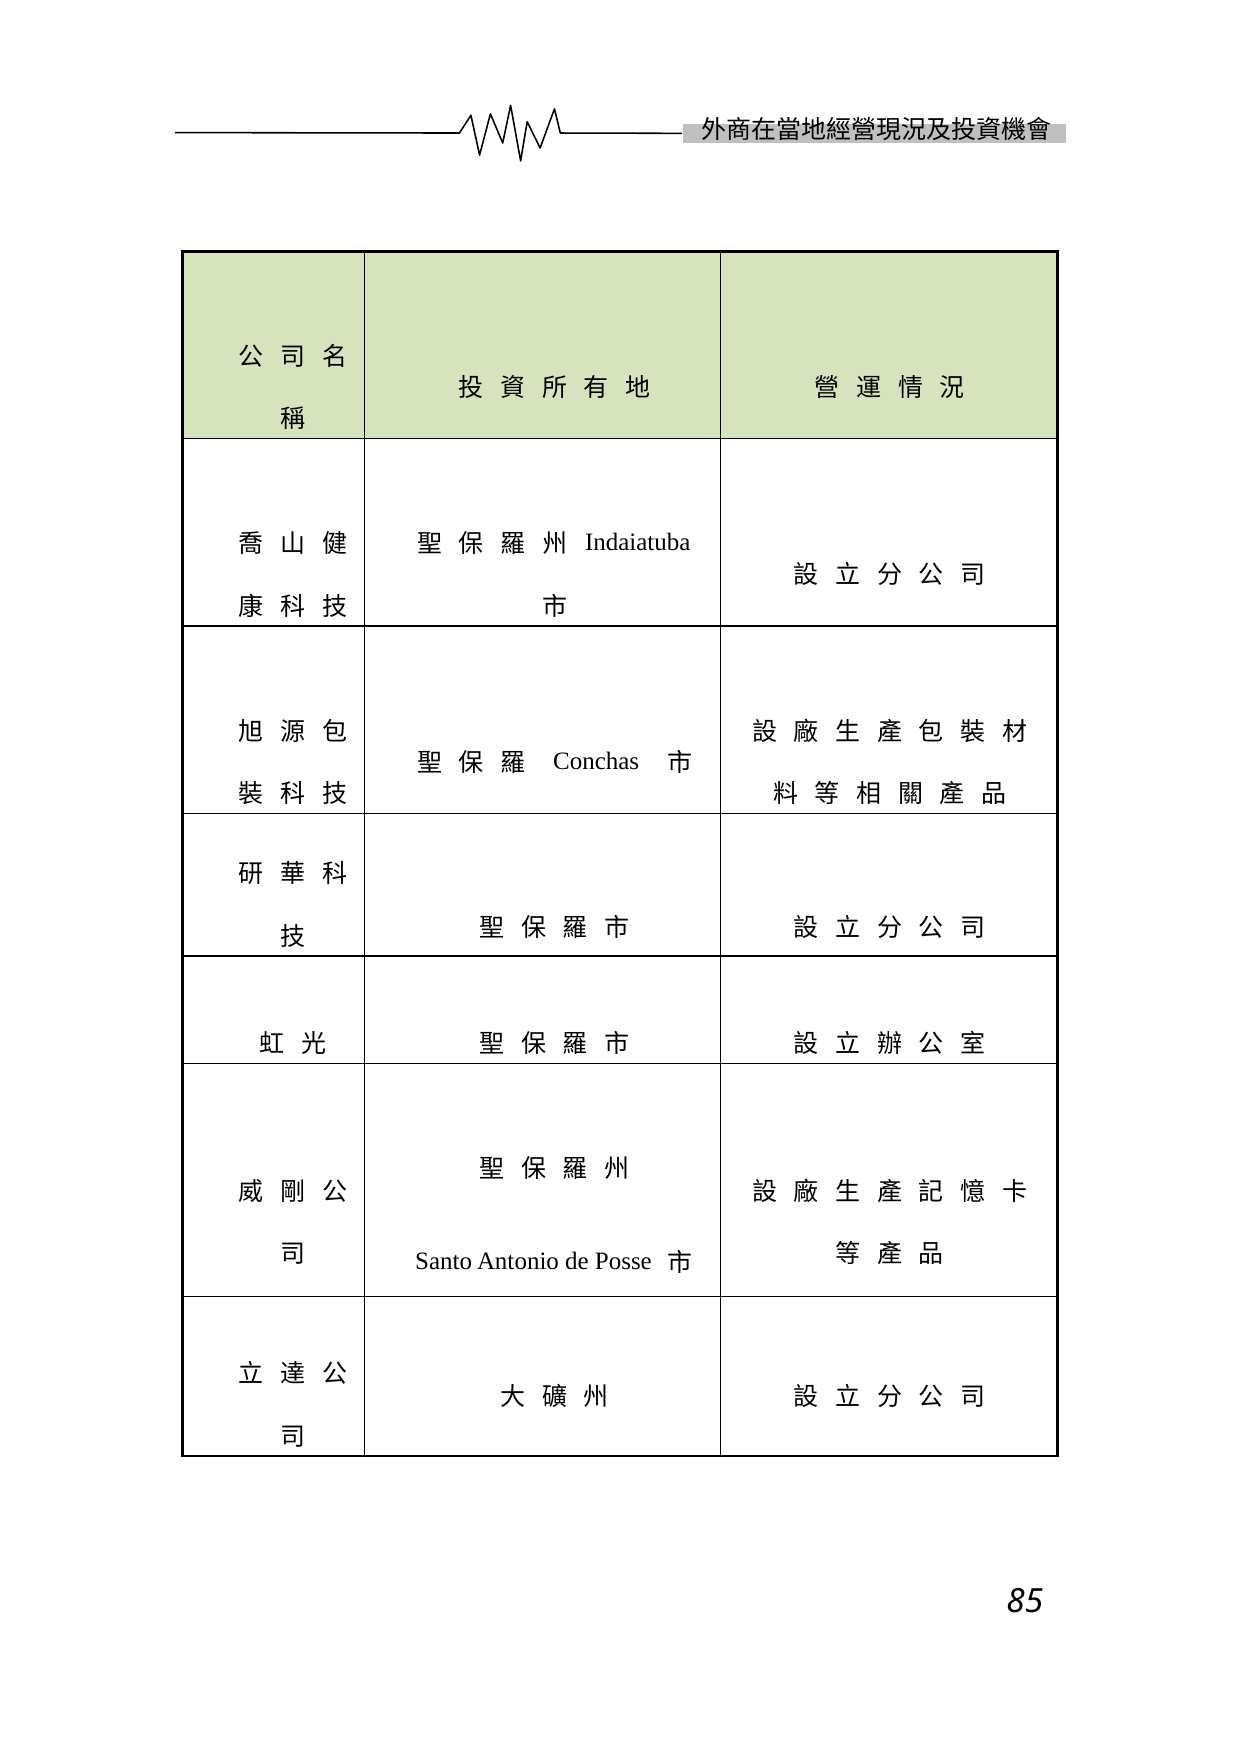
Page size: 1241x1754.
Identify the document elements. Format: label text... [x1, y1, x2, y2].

table_cell 虹光 [184, 957, 364, 1063]
table_header 公司名稱 [184, 253, 364, 438]
table_cell 旭源包裝科技 [184, 627, 364, 813]
table_header 營運情況 [721, 253, 1056, 438]
table_cell 設立辦公室 [721, 957, 1056, 1063]
table_cell 威剛公司 [184, 1064, 364, 1296]
table_cell 設立分公司 [721, 814, 1056, 955]
table_cell 聖保羅市 [365, 814, 720, 955]
table_cell 聖保羅Conchas市 [365, 627, 720, 813]
table_cell 立達公司 [184, 1297, 364, 1455]
table_cell 聖保羅州 Santo Antonio de Posse市 [365, 1064, 720, 1296]
table_cell 聖保羅市 [365, 957, 720, 1063]
table_cell 研華科技 [184, 814, 364, 955]
table_cell 設立分公司 [721, 439, 1056, 625]
table_cell 設廠生產記憶卡等產品 [721, 1064, 1056, 1296]
table_cell 設廠生產包裝材料等相關產品 [721, 627, 1056, 813]
table_cell 喬山健康科技 [184, 439, 364, 625]
table_cell 設立分公司 [721, 1297, 1056, 1455]
table_cell 大礦州 [365, 1297, 720, 1455]
table_header 投資所有地 [365, 253, 720, 438]
table_cell 聖保羅州Indaiatuba市 [365, 439, 720, 625]
